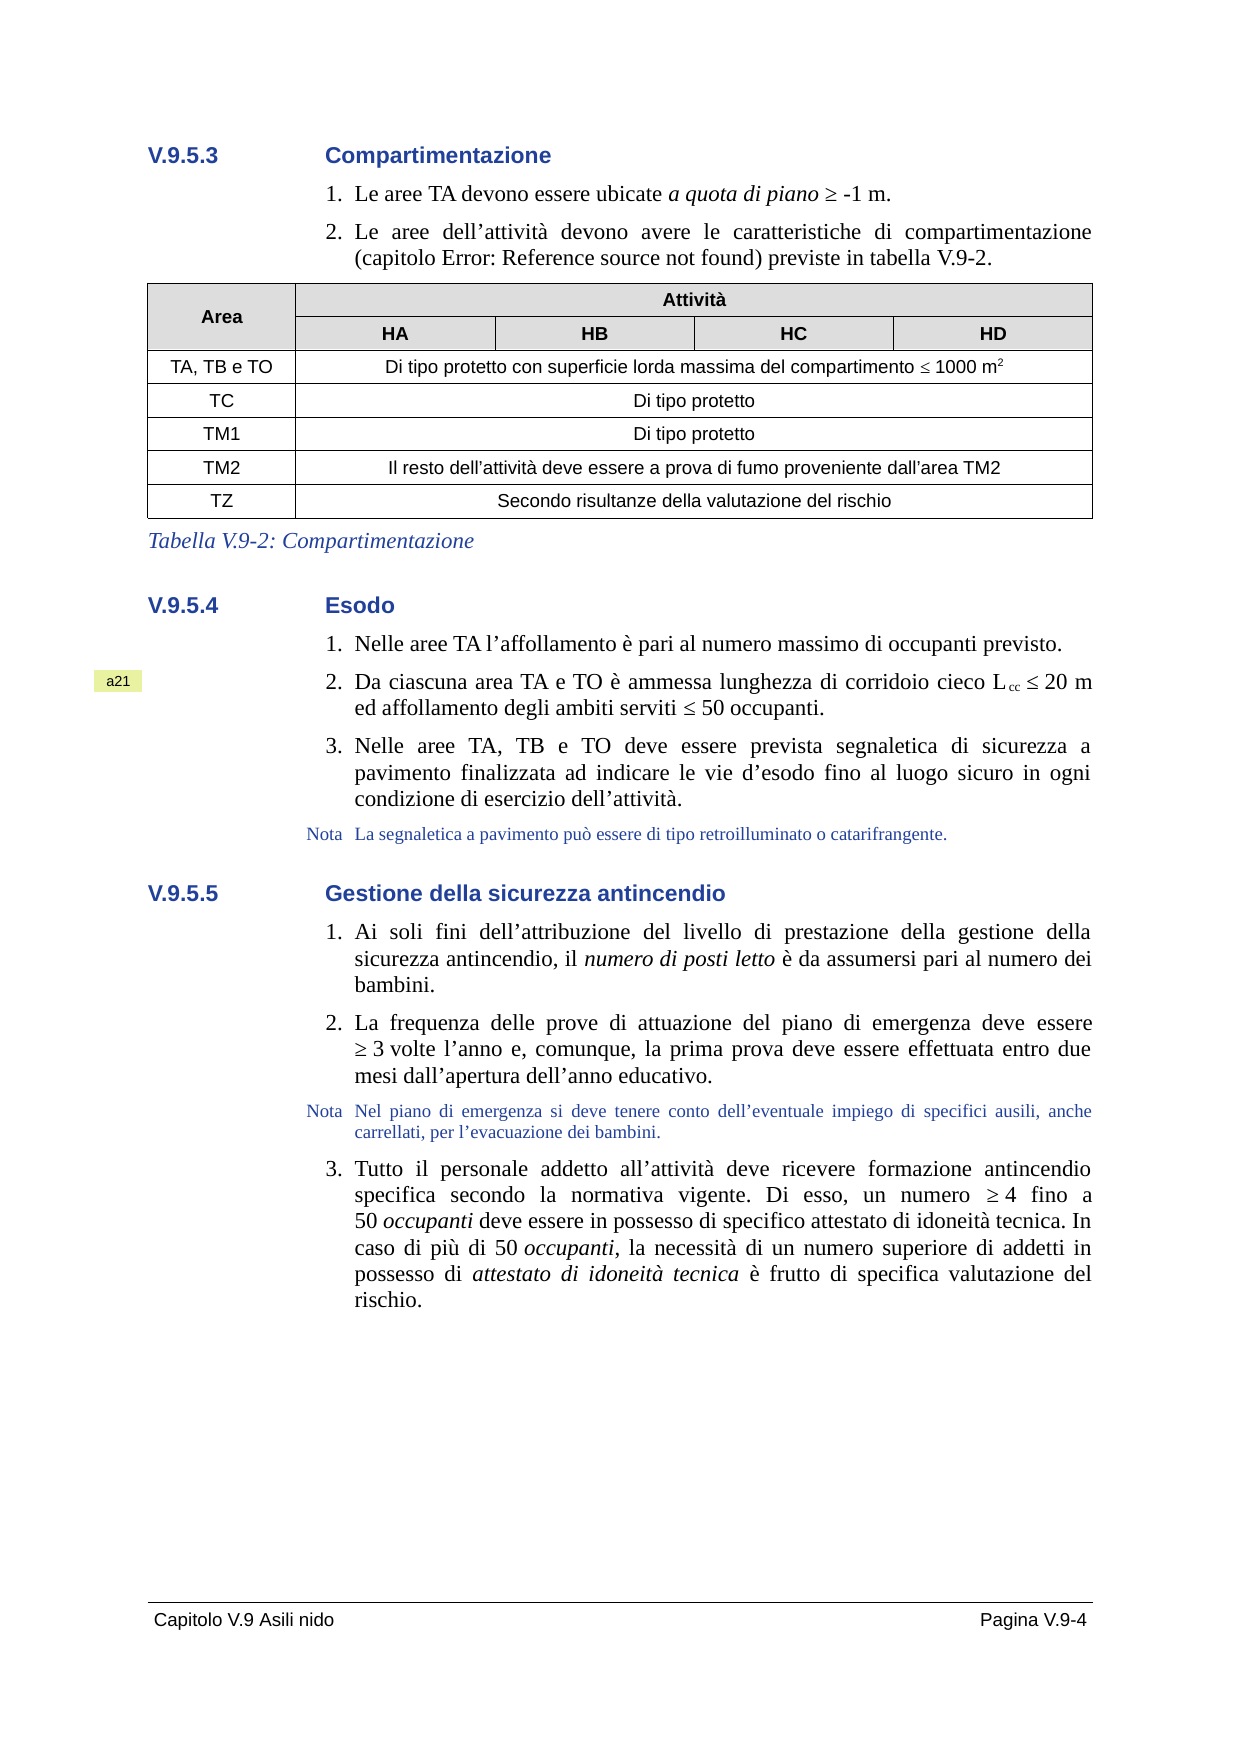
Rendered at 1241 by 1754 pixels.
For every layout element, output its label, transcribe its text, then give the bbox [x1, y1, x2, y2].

table_cell Secondo risultanze della valutazione del rischio [296, 485, 1092, 517]
subtitle Compartimentazione [148, 142, 1093, 168]
table_cell Di tipo protetto con superficie lorda massima del compartimento ≤ 1000 m2 [296, 351, 1092, 383]
list Nelle aree TA, TB e TO deve essere prevista segnaletica di sicurezza a pavimento finalizzata ad indicare le vie d’esodo fino al luogo sicuro in ogni condizione di esercizio dell’attività. [342, 732, 1093, 811]
list La segnaletica a pavimento può essere di tipo retroilluminato o catarifrangente. [342, 823, 1093, 845]
list Ai soli fini dell’attribuzione del livello di prestazione della gestione della sicurezza antincendio, il numero di posti letto è da assumersi pari al numero dei bambini. [342, 918, 1093, 997]
table_cell HA [296, 317, 495, 349]
table_header Area [148, 284, 295, 349]
table_cell TM1 [148, 418, 295, 450]
list Le aree dell’attività devono avere le caratteristiche di compartimentazione (capitolo Error: Reference source not found) previste in tabella V.9-2. [342, 218, 1093, 271]
table_cell HC [695, 317, 893, 349]
table_cell Di tipo protetto [296, 384, 1092, 417]
list a21 [97, 673, 139, 689]
table_cell HD [894, 317, 1092, 349]
table_header Attività [296, 284, 1092, 316]
table_cell TA, TB e TO [148, 351, 295, 383]
text Tabella V.9-2: Compartimentazione [148, 527, 1093, 553]
list Nelle aree TA l’affollamento è pari al numero massimo di occupanti previsto. [342, 630, 1093, 656]
list Da ciascuna area TA e TO è ammessa lunghezza di corridoio cieco Lcc ≤ 20 m ed affollamento degli ambiti serviti ≤ 50 occupanti. [342, 668, 1093, 721]
table_cell Il resto dell’attività deve essere a prova di fumo proveniente dall’area TM2 [296, 451, 1092, 484]
subtitle Esodo [148, 592, 1093, 618]
list La frequenza delle prove di attuazione del piano di emergenza deve essere ≥ 3 volte l’anno e, comunque, la prima prova deve essere effettuata entro due mesi dall’apertura dell’anno educativo. [342, 1009, 1093, 1088]
list Le aree TA devono essere ubicate a quota di piano ≥ -1 m. [342, 180, 1093, 206]
table_cell HB [496, 317, 694, 349]
table_cell TZ [148, 485, 295, 517]
table_cell Di tipo protetto [296, 418, 1092, 450]
list Tutto il personale addetto all’attività deve ricevere formazione antincendio specifica secondo la normativa vigente. Di esso, un numero ≥ 4 fino a 50 occupanti deve essere in possesso di specifico attestato di idoneità tecnica. In caso di più di 50 occupanti, la necessità di un numero superiore di addetti in possesso di attestato di idoneità tecnica è frutto di specifica valutazione del rischio. [342, 1155, 1093, 1313]
table_cell TM2 [148, 451, 295, 484]
table_cell TC [148, 384, 295, 417]
list Nel piano di emergenza si deve tenere conto dell’eventuale impiego di specifici ausili, anche carrellati, per l’evacuazione dei bambini. [342, 1100, 1093, 1143]
subtitle Gestione della sicurezza antincendio [148, 880, 1093, 906]
